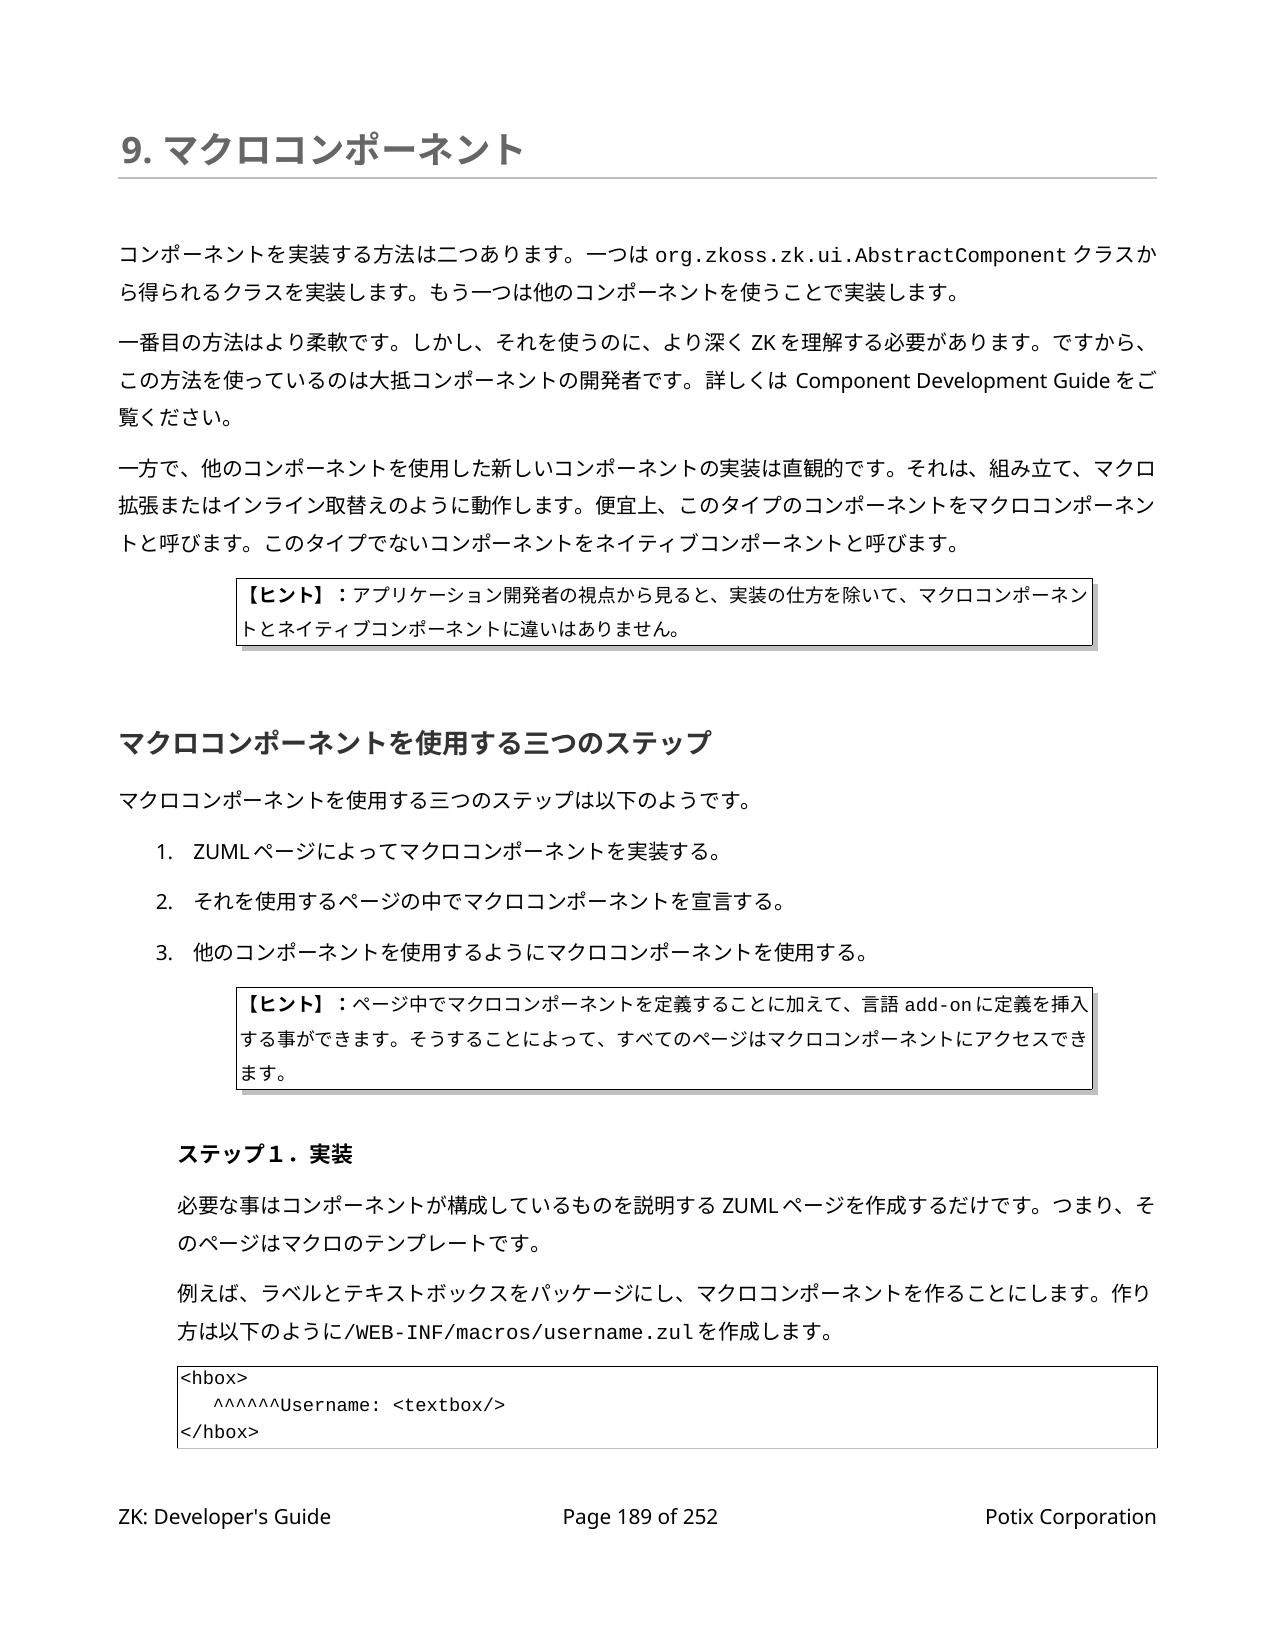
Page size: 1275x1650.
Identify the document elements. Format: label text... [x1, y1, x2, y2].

text 【ヒント】：ページ中でマクロコンポーネントを定義することに加えて、言語add-onに定義を挿入する事ができます。そうすることによって、すべてのページはマクロコンポーネントにアクセスできます。 [237, 988, 1092, 1089]
list それを使用するページの中でマクロコンポーネントを宣言する。 [156, 886, 1157, 916]
subtitle マクロコンポーネントを使用する三つのステップ [118, 722, 1157, 761]
text 【ヒント】：アプリケーション開発者の視点から見ると、実装の仕方を除いて、マクロコンポーネントとネイティブコンポーネントに違いはありません。 [237, 579, 1092, 645]
list 他のコンポーネントを使用するようにマクロコンポーネントを使用する。 [156, 936, 1157, 966]
text 必要な事はコンポーネントが構成しているものを説明するZUMLページを作成するだけです。つまり、そのページはマクロのテンプレートです。 [177, 1189, 1157, 1257]
text ^^^^^^Username: <textbox/> [178, 1393, 1157, 1417]
subtitle 9. マクロコンポーネント [118, 118, 1157, 177]
text マクロコンポーネントを使用する三つのステップは以下のようです。 [118, 784, 1157, 814]
list ZUMLページによってマクロコンポーネントを実装する。 [156, 835, 1157, 865]
text 一方で、他のコンポーネントを使用した新しいコンポーネントの実装は直観的です。それは、組み立て、マクロ拡張またはインライン取替えのように動作します。便宜上、このタイプのコンポーネントをマクロコンポーネントと呼びます。このタイプでないコンポーネントをネイティブコンポーネントと呼びます。 [118, 452, 1157, 557]
text 一番目の方法はより柔軟です。しかし、それを使うのに、より深くZKを理解する必要があります。ですから、この方法を使っているのは大抵コンポーネントの開発者です。詳しくはComponent Development Guideをご覧ください。 [118, 327, 1157, 432]
text </hbox> [178, 1420, 1157, 1448]
text コンポーネントを実装する方法は二つあります。一つはorg.zkoss.zk.ui.AbstractComponentクラスから得られるクラスを実装します。もう一つは他のコンポーネントを使うことで実装します。 [118, 238, 1157, 306]
text 例えば、ラベルとテキストボックスをパッケージにし、マクロコンポーネントを作ることにします。作り方は以下のように/WEB-INF/macros/username.zulを作成します。 [177, 1278, 1157, 1345]
subtitle ステップ１．実装 [177, 1137, 1157, 1169]
text <hbox> [178, 1367, 1157, 1390]
